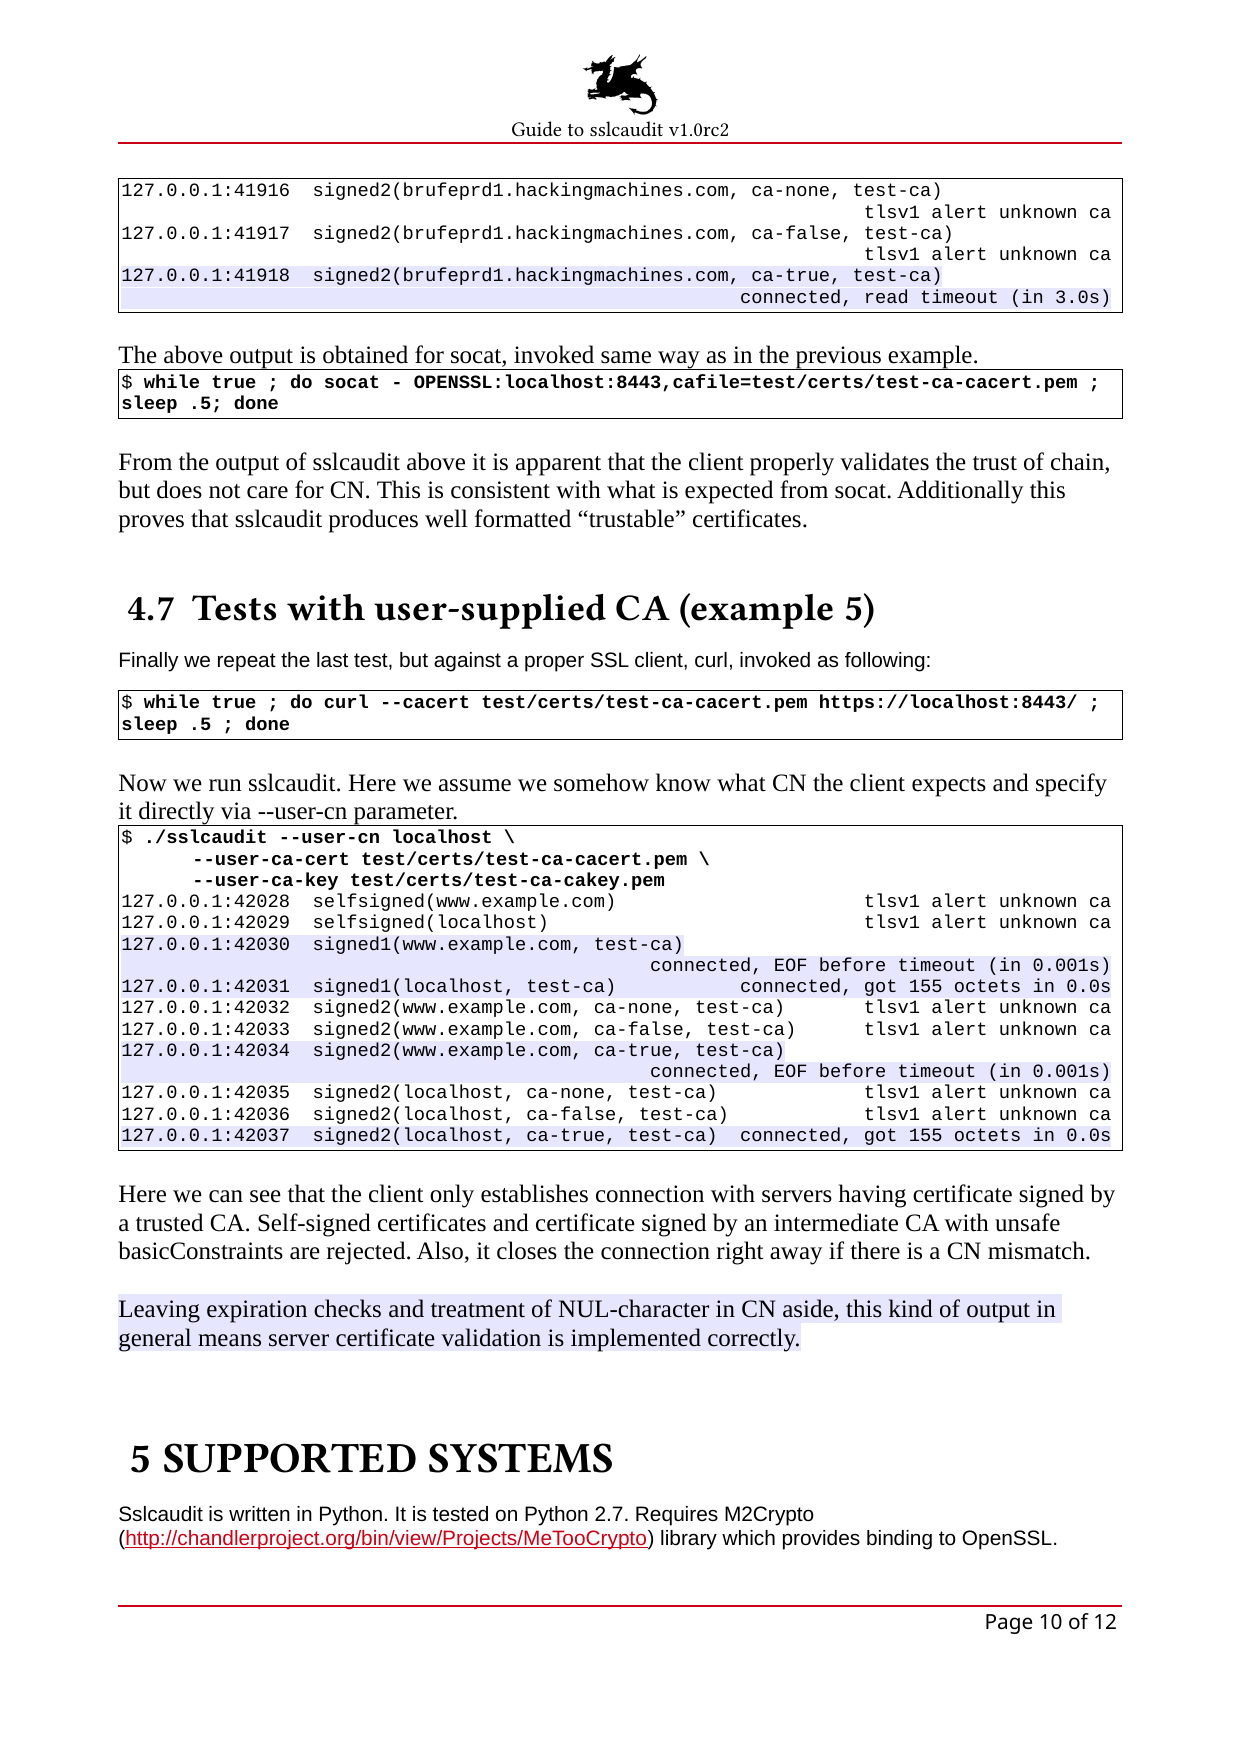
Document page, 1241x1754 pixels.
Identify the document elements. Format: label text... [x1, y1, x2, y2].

text Here we can see that the client only establishes connection with servers having certificate signed by a trusted CA. Self-signed certificates and certificate signed by an intermediate CA with unsafe basicConstraints are rejected. Also, it closes the connection right away if there is a CN mismatch. [118, 1179, 1122, 1265]
text 127.0.0.1:41918 signed2(brufeprd1.hackingmachines.com, ca-true, test-ca) [119, 263, 1122, 284]
text connected, EOF before timeout (in 0.001s) [119, 953, 1122, 974]
text --user-ca-key test/certs/test-ca-cakey.pem [119, 868, 1122, 889]
subtitle SUPPORTED SYSTEMS [118, 1434, 1122, 1483]
text connected, read timeout (in 3.0s) [119, 284, 1122, 312]
text tlsv1 alert unknown ca [119, 242, 1122, 263]
text 127.0.0.1:42031 signed1(localhost, test-ca) connected, got 155 octets in 0.0s [119, 974, 1122, 995]
text Sslcaudit is written in Python. It is tested on Python 2.7. Requires M2Crypto (http://chandlerproject.org/bin/view/Projects/MeTooCrypto) library which provides binding to OpenSSL. [118, 1502, 1122, 1549]
subtitle Tests with user-supplied CA (example 5) [118, 587, 1122, 629]
text 127.0.0.1:41916 signed2(brufeprd1.hackingmachines.com, ca-none, test-ca) [119, 179, 1122, 199]
text $ while true ; do curl --cacert test/certs/test-ca-cacert.pem https://localhost:8443/ ; sleep .5 ; done [119, 691, 1122, 739]
text --user-ca-cert test/certs/test-ca-cacert.pem \ [119, 846, 1122, 868]
text 127.0.0.1:42033 signed2(www.example.com, ca-false, test-ca) tlsv1 alert unknown ca [119, 1016, 1122, 1038]
text 127.0.0.1:42035 signed2(localhost, ca-none, test-ca) tlsv1 alert unknown ca [119, 1080, 1122, 1101]
text Now we run sslcaudit. Here we assume we somehow know what CN the client expects and specify it directly via --user-cn parameter. [118, 768, 1122, 825]
text $ while true ; do socat - OPENSSL:localhost:8443,cafile=test/certs/test-ca-cacert.pem ; sleep .5; done [119, 370, 1122, 418]
text The above output is obtained for socat, invoked same way as in the previous example. [118, 341, 1122, 369]
text From the output of sslcaudit above it is apparent that the client properly validates the trust of chain, but does not care for CN. This is consistent with what is expected from socat. Additionally this proves that sslcaudit produces well formatted “trustable” certificates. [118, 447, 1122, 533]
text 127.0.0.1:42032 signed2(www.example.com, ca-none, test-ca) tlsv1 alert unknown ca [119, 995, 1122, 1016]
text 127.0.0.1:41917 signed2(brufeprd1.hackingmachines.com, ca-false, test-ca) [119, 221, 1122, 242]
text 127.0.0.1:42037 signed2(localhost, ca-true, test-ca) connected, got 155 octets in 0.0s [119, 1123, 1122, 1150]
text 127.0.0.1:42030 signed1(www.example.com, test-ca) [119, 931, 1122, 953]
text 127.0.0.1:42029 selfsigned(localhost) tlsv1 alert unknown ca [119, 910, 1122, 931]
text 127.0.0.1:42028 selfsigned(www.example.com) tlsv1 alert unknown ca [119, 889, 1122, 910]
text Finally we repeat the last test, but against a proper SSL client, curl, invoked as following: [118, 648, 1122, 672]
text tlsv1 alert unknown ca [119, 199, 1122, 221]
text $ ./sslcaudit --user-cn localhost \ [119, 826, 1122, 846]
picture [582, 54, 658, 115]
text Leaving expiration checks and treatment of NUL-character in CN aside, this kind of output in general means server certificate validation is implemented correctly. [118, 1294, 1122, 1351]
text connected, EOF before timeout (in 0.001s) [119, 1059, 1122, 1080]
text 127.0.0.1:42036 signed2(localhost, ca-false, test-ca) tlsv1 alert unknown ca [119, 1101, 1122, 1123]
text 127.0.0.1:42034 signed2(www.example.com, ca-true, test-ca) [119, 1038, 1122, 1059]
